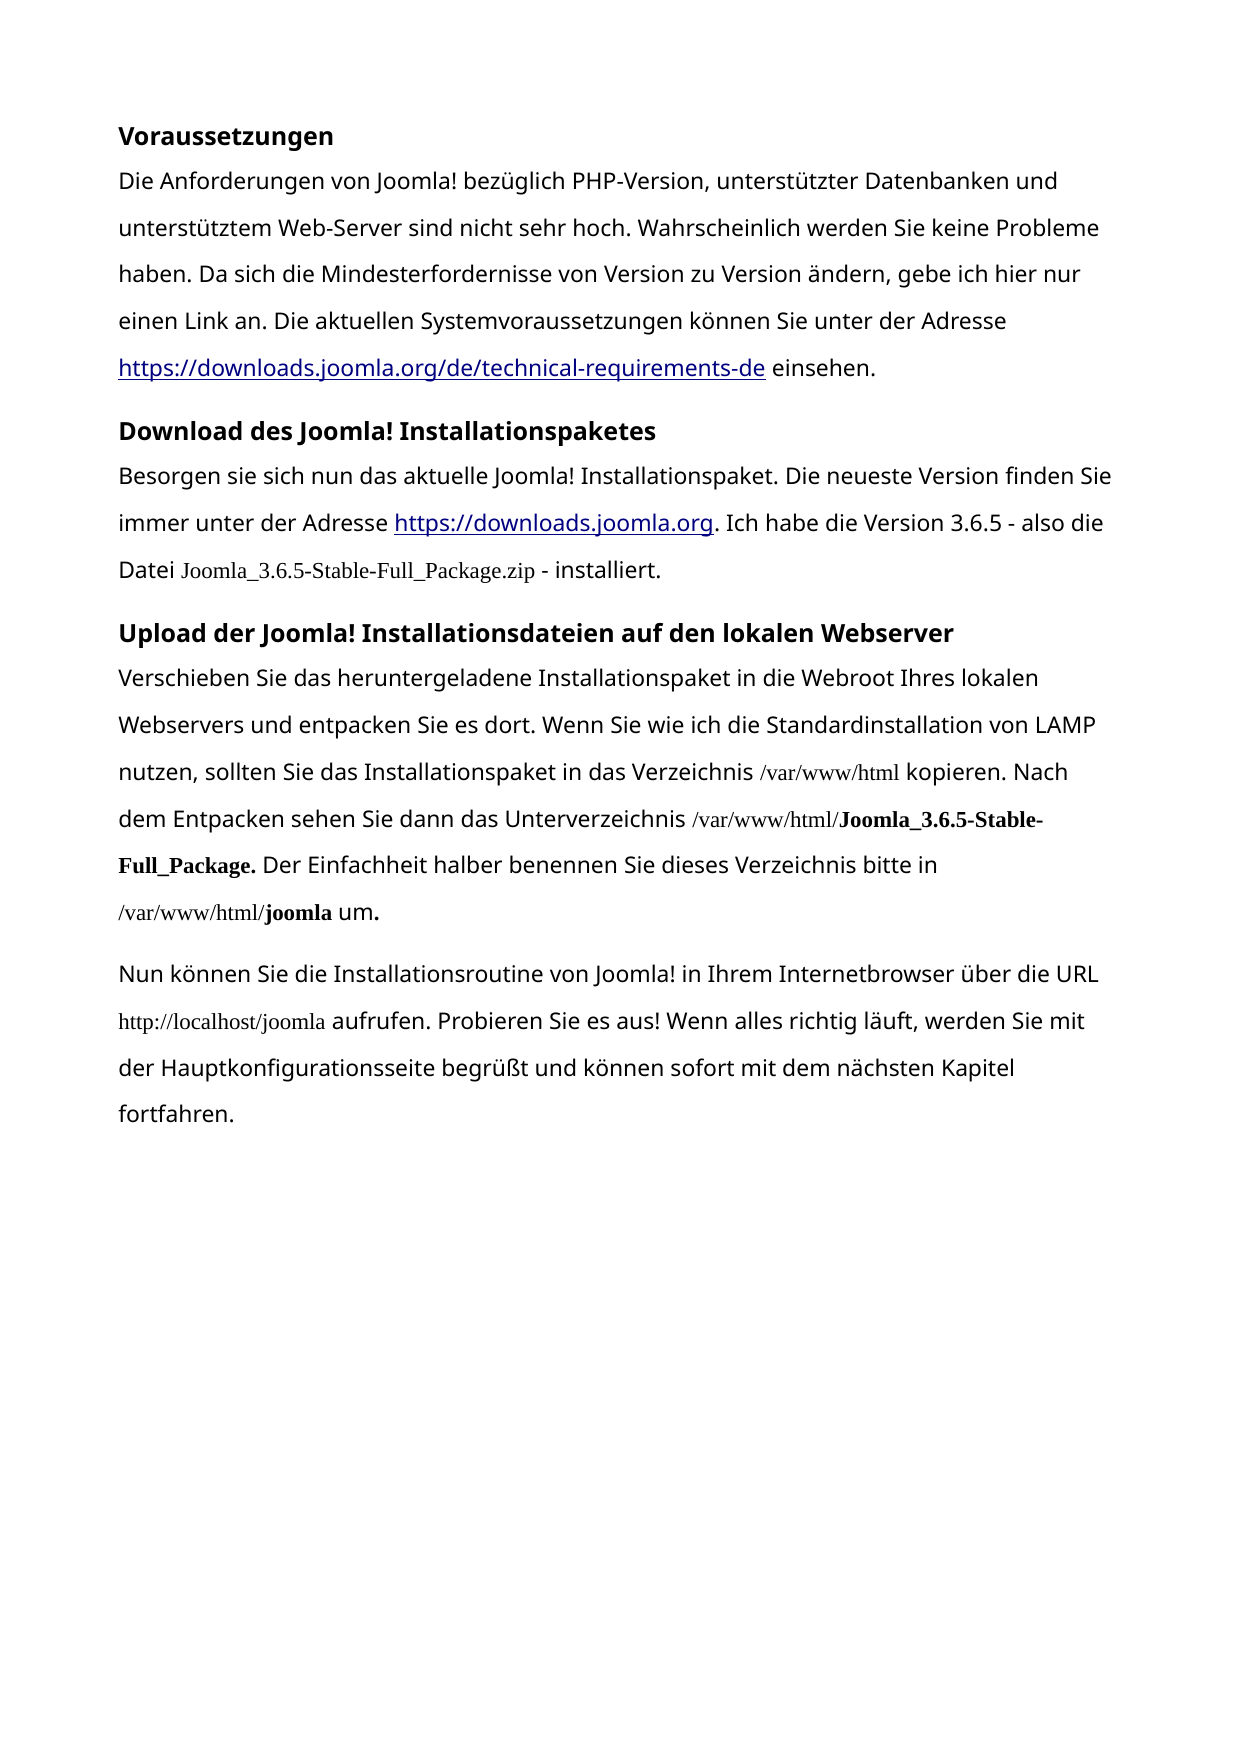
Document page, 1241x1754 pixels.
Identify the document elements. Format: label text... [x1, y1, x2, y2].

subtitle Voraussetzungen [118, 118, 1122, 152]
text Die Anforderungen von Joomla! bezüglich PHP-Version, unterstützter Datenbanken und unterstütztem Web-Server sind nicht sehr hoch. Wahrscheinlich werden Sie keine Probleme haben. Da sich die Mindesterfordernisse von Version zu Version ändern, gebe ich hier nur einen Link an. Die aktuellen Systemvoraussetzungen können Sie unter der Adresse https://downloads.joomla.org/de/technical-requirements-de einsehen. [118, 165, 1122, 383]
subtitle Upload der Joomla! Installationsdateien auf den lokalen Webserver [118, 615, 1122, 649]
text Verschieben Sie das heruntergeladene Installationspaket in die Webroot Ihres lokalen Webservers und entpacken Sie es dort. Wenn Sie wie ich die Standardinstallation von LAMP nutzen, sollten Sie das Installationspaket in das Verzeichnis /var/www/html kopieren. Nach dem Entpacken sehen Sie dann das Unterverzeichnis /var/www/html/Joomla_3.6.5-Stable-Full_Package. Der Einfachheit halber benennen Sie dieses Verzeichnis bitte in /var/www/html/joomla um. [118, 662, 1122, 928]
subtitle Download des Joomla! Installationspaketes [118, 414, 1122, 448]
text Nun können Sie die Installationsroutine von Joomla! in Ihrem Internetbrowser über die URL http://localhost/joomla aufrufen. Probieren Sie es aus! Wenn alles richtig läuft, werden Sie mit der Hauptkonfigurationsseite begrüßt und können sofort mit dem nächsten Kapitel fortfahren. [118, 958, 1122, 1130]
text Besorgen sie sich nun das aktuelle Joomla! Installationspaket. Die neueste Version finden Sie immer unter der Adresse https://downloads.joomla.org. Ich habe die Version 3.6.5 - also die Datei Joomla_3.6.5-Stable-Full_Package.zip - installiert. [118, 460, 1122, 585]
